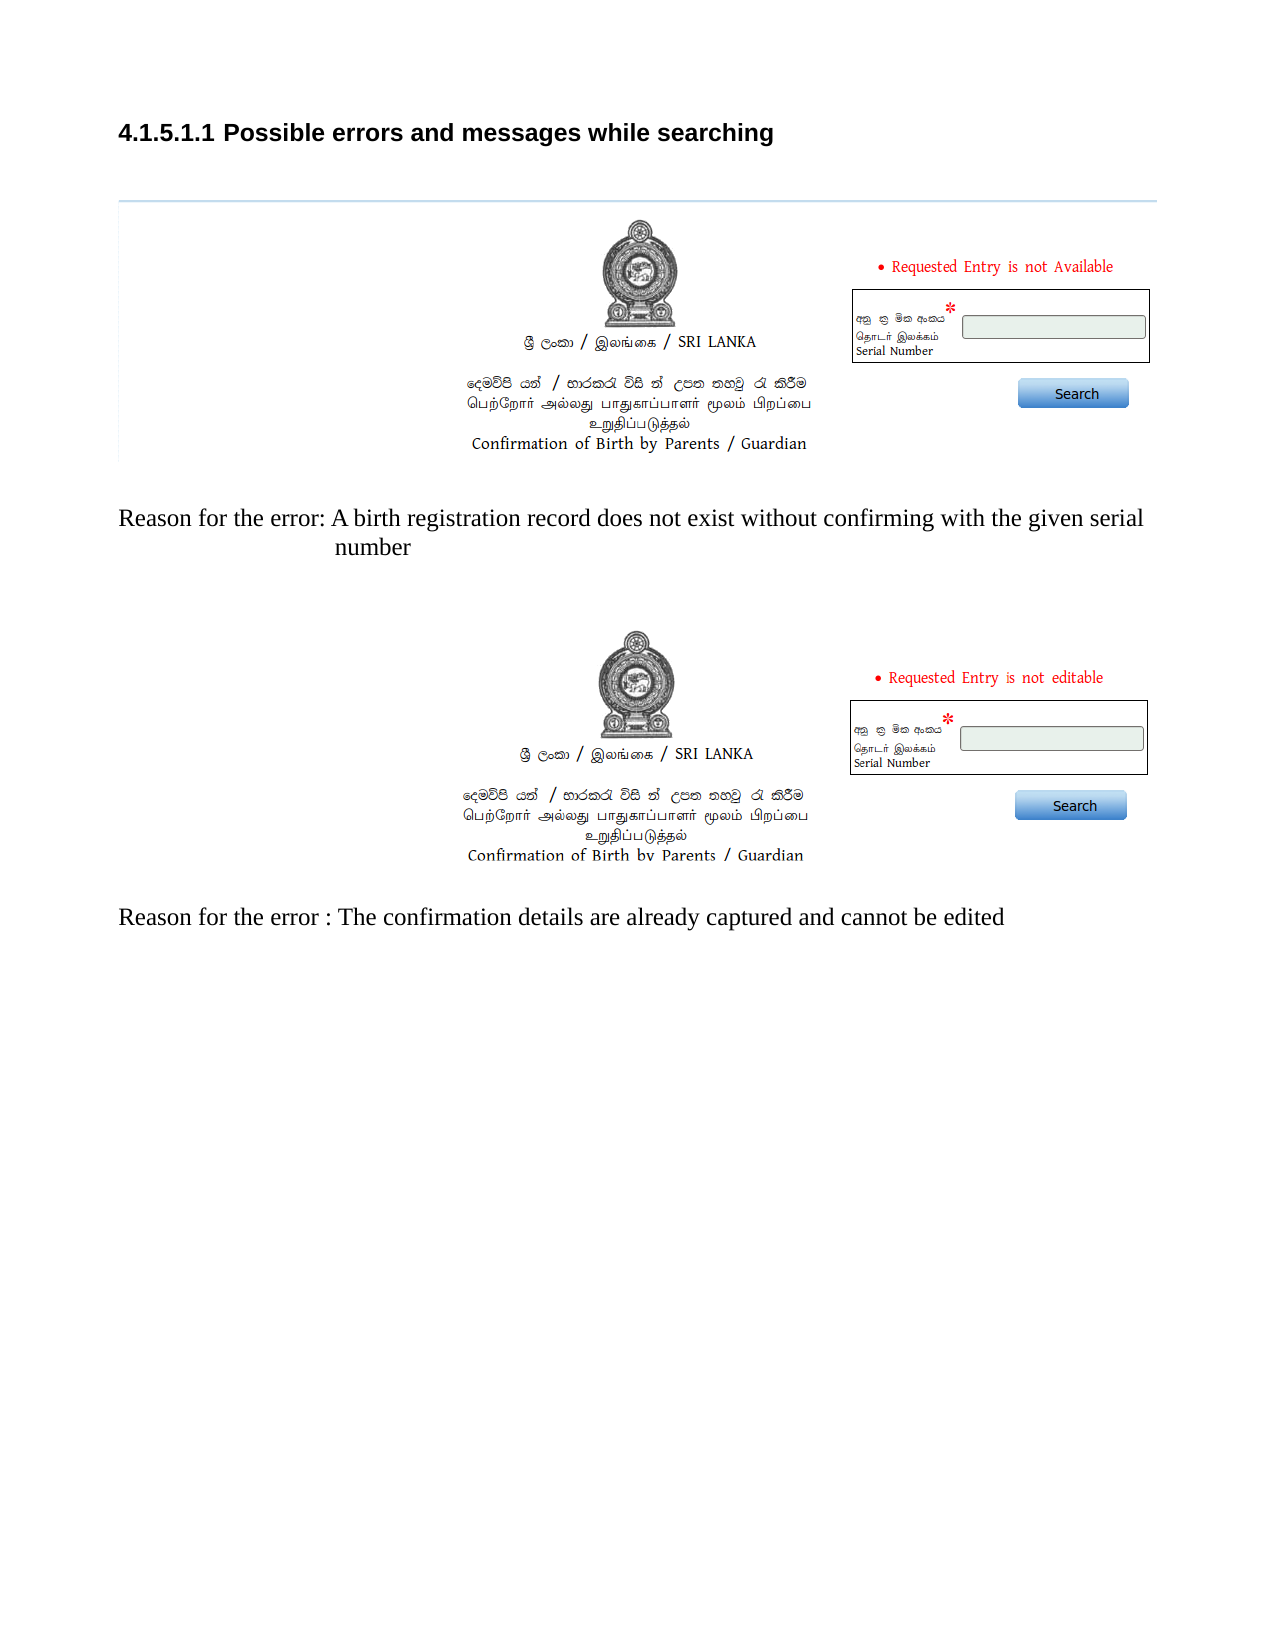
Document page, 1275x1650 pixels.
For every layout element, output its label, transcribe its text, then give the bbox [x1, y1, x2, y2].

text Reason for the error: A birth registration record does not exist without confirming with the given serial number [118, 503, 1157, 561]
subtitle Possible errors and messages while searching [118, 118, 1157, 147]
text Reason for the error : The confirmation details are already captured and cannot be edited [118, 902, 1157, 931]
picture [118, 200, 1157, 462]
picture [118, 614, 1157, 861]
